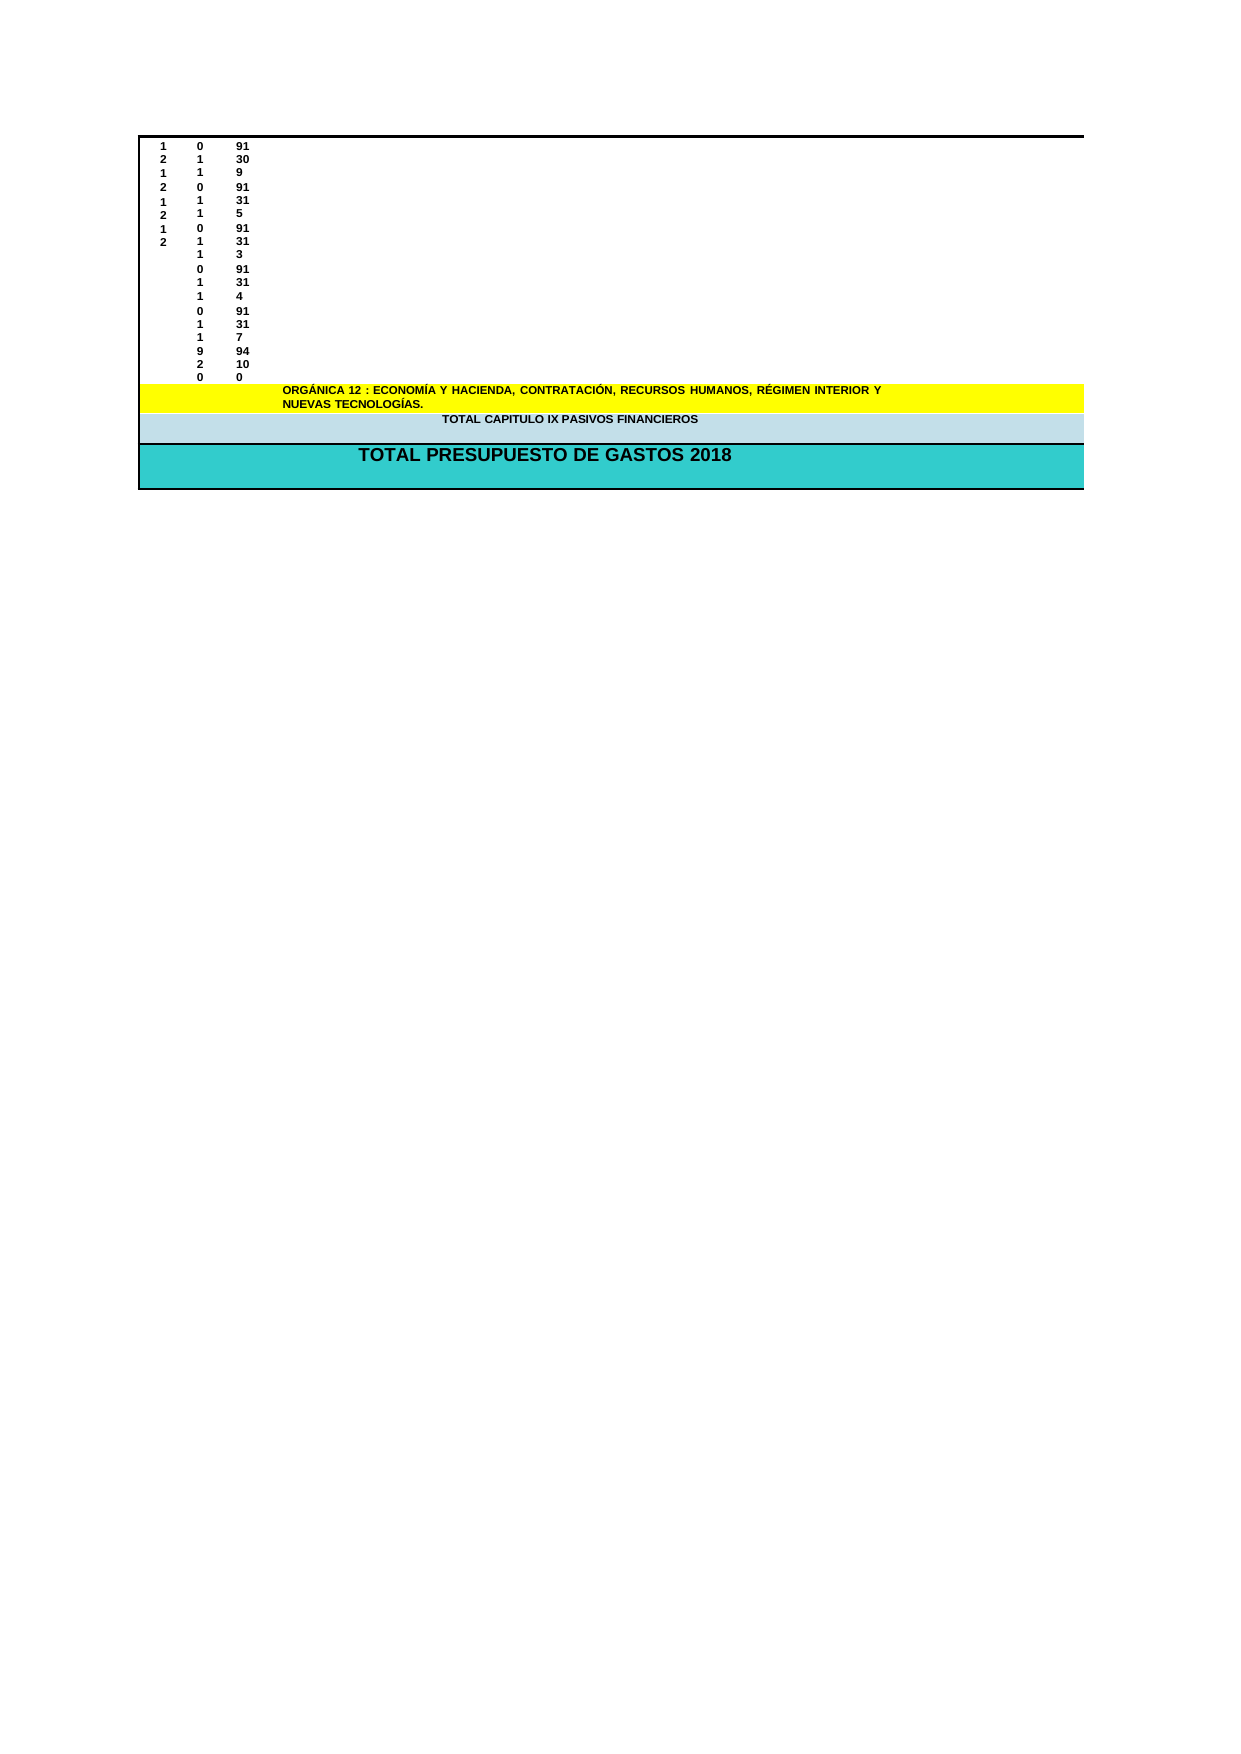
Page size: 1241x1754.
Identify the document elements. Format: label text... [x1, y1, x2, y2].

table_cell [174, 384, 218, 413]
table_cell TOTAL PRESUPUESTO DE GASTOS 2018 [266, 445, 1084, 488]
table_cell [174, 414, 218, 443]
table_cell [266, 138, 1084, 384]
table_cell ORGÁNICA 12 : ECONOMÍA Y HACIENDA, CONTRATACIÓN, RECURSOS HUMANOS, RÉGIMEN INTERIOR Y NUEVAS TECNOLOGÍAS. [266, 384, 1084, 413]
table_cell [218, 414, 266, 443]
table_cell [218, 445, 266, 488]
table_cell TOTAL CAPITULO IX PASIVOS FINANCIEROS [266, 414, 1084, 443]
table_cell [140, 445, 174, 488]
table_cell 12 12 12 12 [140, 138, 174, 384]
table_cell [174, 445, 218, 488]
table_cell [140, 414, 174, 443]
table_cell 011 011 011 011 011 920 [174, 138, 218, 384]
table_cell [218, 384, 266, 413]
table_cell 91309 91315 91313 91314 91317 94100 [218, 138, 266, 384]
table_cell [140, 384, 174, 413]
